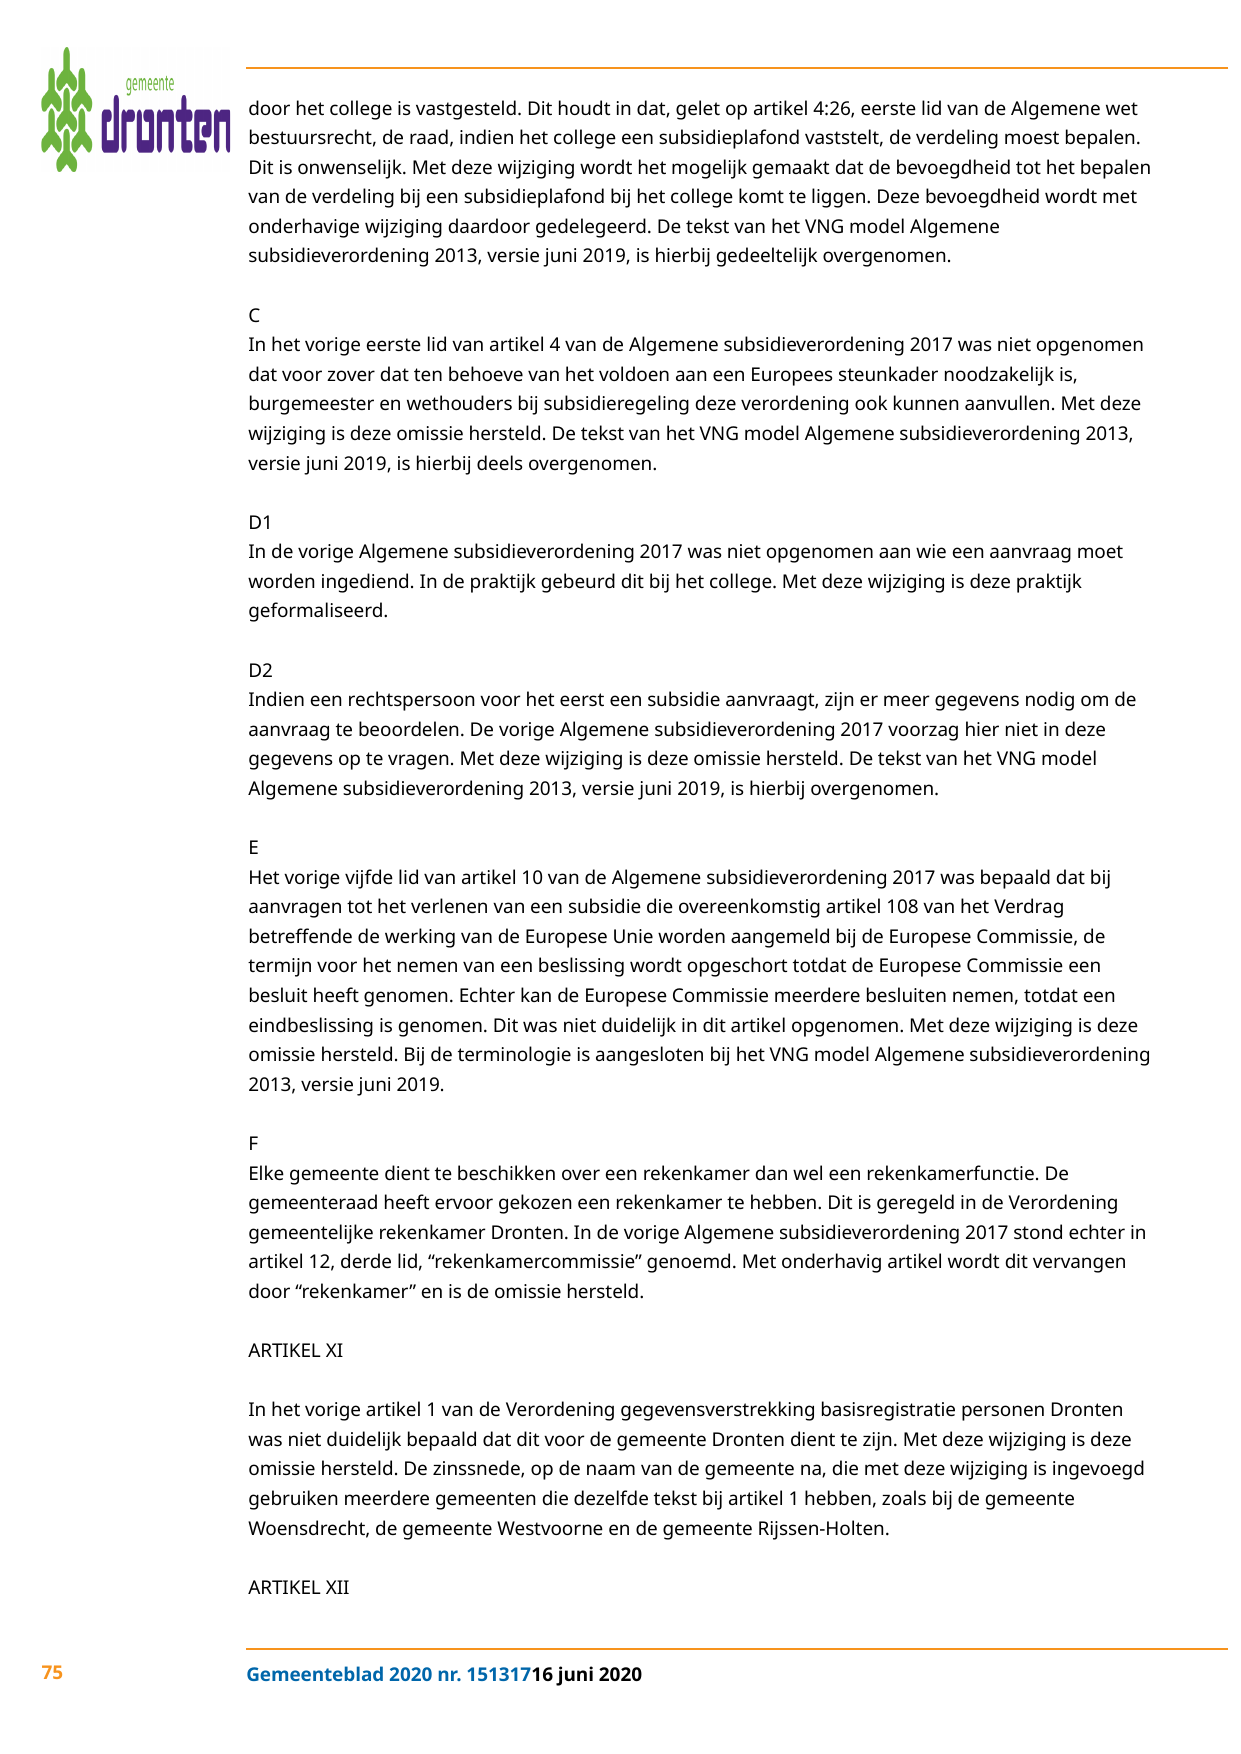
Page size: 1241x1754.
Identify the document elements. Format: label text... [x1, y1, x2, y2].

text In het vorige eerste lid van artikel 4 van de Algemene subsidieverordening 2017 was niet opgenomen dat voor zover dat ten behoeve van het voldoen aan een Europees steunkader noodzakelijk is, burgemeester en wethouders bij subsidieregeling deze verordening ook kunnen aanvullen. Met deze wijziging is deze omissie hersteld. De tekst van het VNG model Algemene subsidieverordening 2013, versie juni 2019, is hierbij deels overgenomen. [248, 331, 1152, 476]
text door het college is vastgesteld. Dit houdt in dat, gelet op artikel 4:26, eerste lid van de Algemene wet bestuursrecht, de raad, indien het college een subsidieplafond vaststelt, de verdeling moest bepalen. Dit is onwenselijk. Met deze wijziging wordt het mogelijk gemaakt dat de bevoegdheid tot het bepalen van de verdeling bij een subsidieplafond bij het college komt te liggen. Deze bevoegdheid wordt met onderhavige wijziging daardoor gedelegeerd. De tekst van het VNG model Algemene subsidieverordening 2013, versie juni 2019, is hierbij gedeeltelijk overgenomen. [248, 95, 1152, 268]
text In het vorige artikel 1 van de Verordening gegevensverstrekking basisregistratie personen Dronten was niet duidelijk bepaald dat dit voor de gemeente Dronten dient te zijn. Met deze wijziging is deze omissie hersteld. De zinssnede, op de naam van de gemeente na, die met deze wijziging is ingevoegd gebruiken meerdere gemeenten die dezelfde tekst bij artikel 1 hebben, zoals bij de gemeente Woensdrecht, de gemeente Westvoorne en de gemeente Rijssen-Holten. [248, 1396, 1152, 1541]
text Indien een rechtspersoon voor het eerst een subsidie aanvraagt, zijn er meer gegevens nodig om de aanvraag te beoordelen. De vorige Algemene subsidieverordening 2017 voorzag hier niet in deze gegevens op te vragen. Met deze wijziging is deze omissie hersteld. De tekst van het VNG model Algemene subsidieverordening 2013, versie juni 2019, is hierbij overgenomen. [248, 686, 1152, 801]
text Elke gemeente dient te beschikken over een rekenkamer dan wel een rekenkamerfunctie. De gemeenteraad heeft ervoor gekozen een rekenkamer te hebben. Dit is geregeld in de Verordening gemeentelijke rekenkamer Dronten. In de vorige Algemene subsidieverordening 2017 stond echter in artikel 12, derde lid, “rekenkamercommissie” genoemd. Met onderhavig artikel wordt dit vervangen door “rekenkamer” en is de omissie hersteld. [248, 1160, 1152, 1304]
text D2 [248, 657, 1152, 683]
text In de vorige Algemene subsidieverordening 2017 was niet opgenomen aan wie een aanvraag moet worden ingediend. In de praktijk gebeurd dit bij het college. Met deze wijziging is deze praktijk geformaliseerd. [248, 538, 1152, 623]
picture [41, 47, 231, 172]
text ARTIKEL XI [248, 1337, 1152, 1363]
text E [248, 834, 1152, 860]
text ARTIKEL XII [248, 1574, 1152, 1600]
text Het vorige vijfde lid van artikel 10 van de Algemene subsidieverordening 2017 was bepaald dat bij aanvragen tot het verlenen van een subsidie die overeenkomstig artikel 108 van het Verdrag betreffende de werking van de Europese Unie worden aangemeld bij de Europese Commissie, de termijn voor het nemen van een beslissing wordt opgeschort totdat de Europese Commissie een besluit heeft genomen. Echter kan de Europese Commissie meerdere besluiten nemen, totdat een eindbeslissing is genomen. Dit was niet duidelijk in dit artikel opgenomen. Met deze wijziging is deze omissie hersteld. Bij de terminologie is aangesloten bij het VNG model Algemene subsidieverordening 2013, versie juni 2019. [248, 864, 1152, 1097]
text D1 [248, 509, 1152, 535]
text C [248, 302, 1152, 328]
text F [248, 1130, 1152, 1156]
